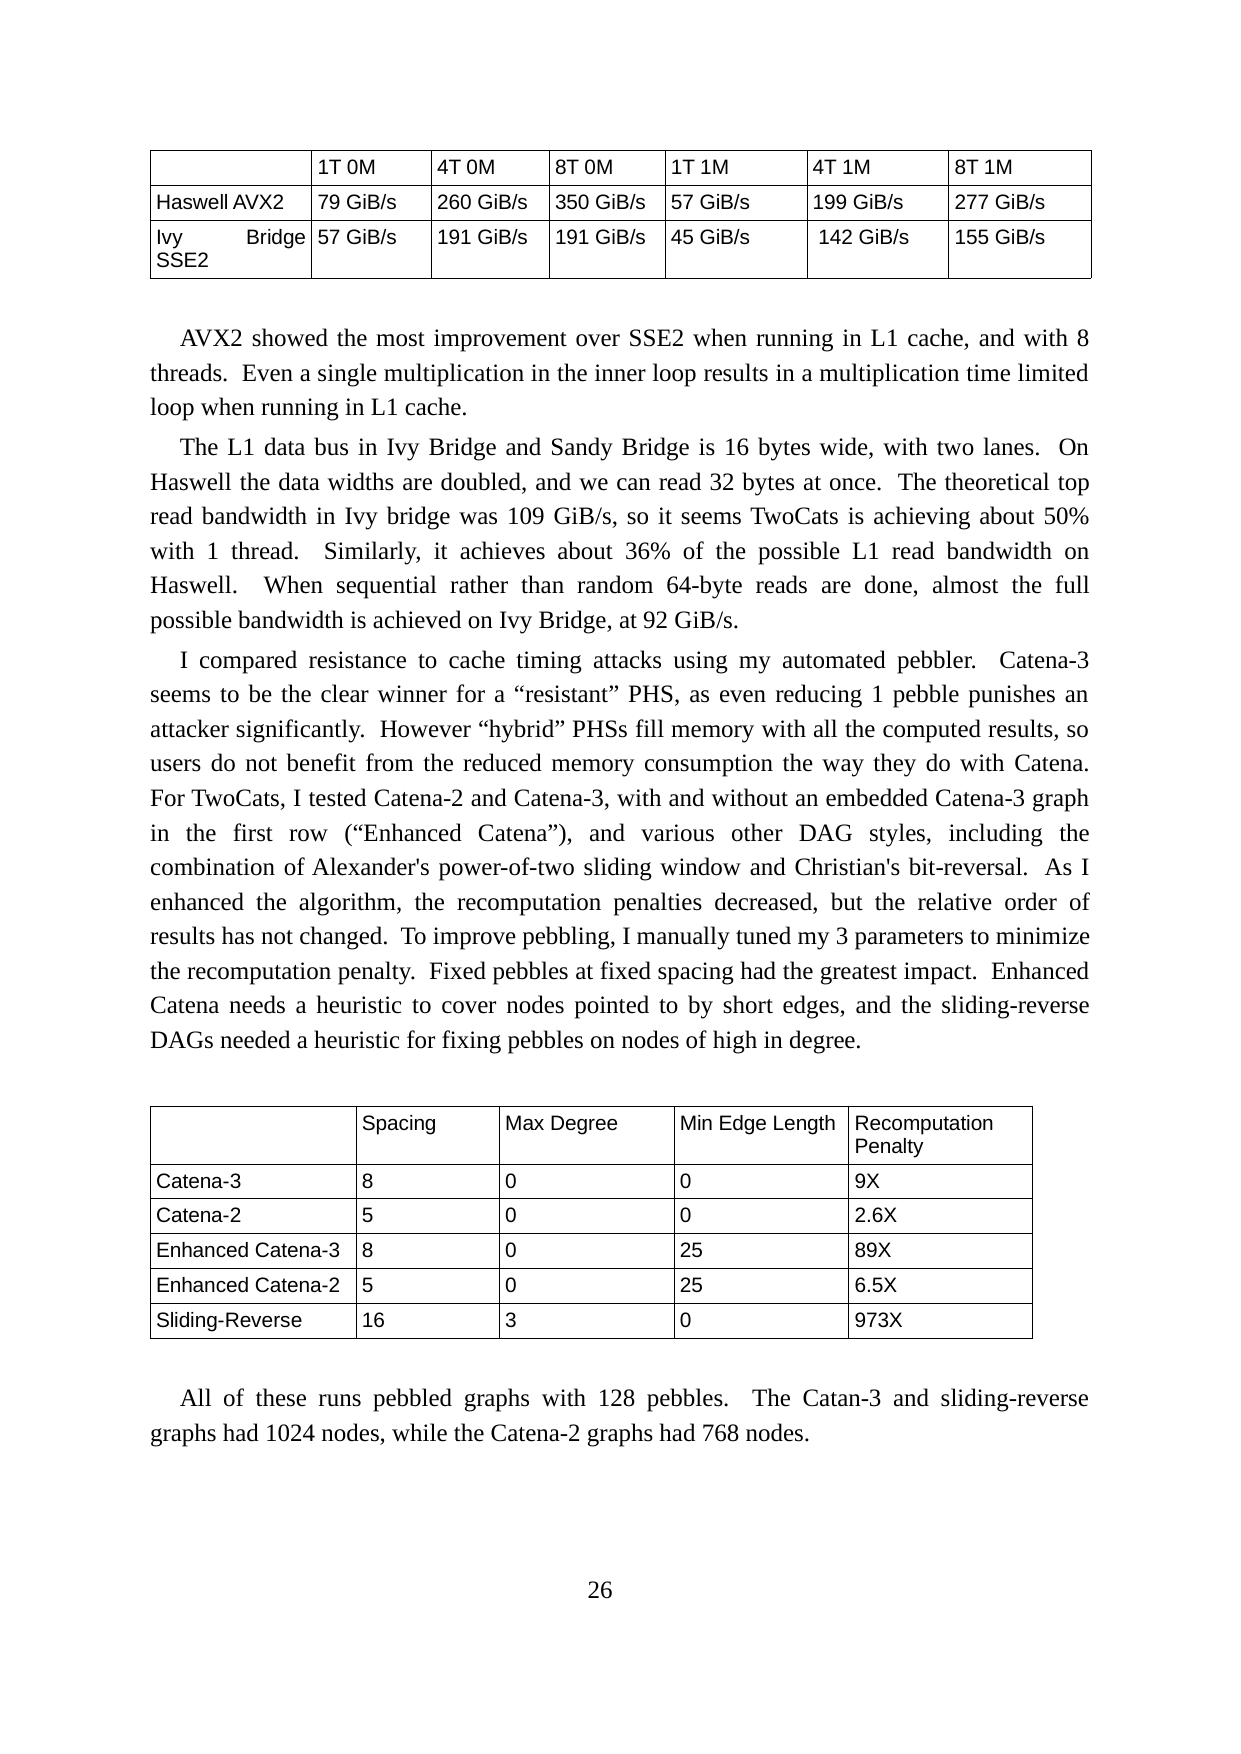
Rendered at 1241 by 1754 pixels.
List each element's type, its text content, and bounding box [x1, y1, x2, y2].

table_cell 155 GiB/s [949, 221, 1091, 278]
text AVX2 showed the most improvement over SSE2 when running in L1 cache, and with 8 threads. Even a single multiplication in the inner loop results in a multiplication time limited loop when running in L1 cache. [150, 324, 1091, 421]
table_cell 25 [675, 1234, 848, 1268]
table_cell 5 [357, 1199, 499, 1233]
table_header 1T 0M [312, 151, 431, 185]
table_cell 142 GiB/s [808, 221, 948, 278]
table_cell Ivy Bridge SSE2 [151, 221, 311, 278]
table_header 8T 1M [949, 151, 1091, 185]
table_header Spacing [357, 1107, 499, 1163]
table_header 4T 1M [808, 151, 948, 185]
table_cell 45 GiB/s [666, 221, 807, 278]
text All of these runs pebbled graphs with 128 pebbles. The Catan-3 and sliding-reverse graphs had 1024 nodes, while the Catena-2 graphs had 768 nodes. [150, 1384, 1091, 1446]
table_cell 0 [675, 1199, 848, 1233]
table_header Min Edge Length [675, 1107, 848, 1163]
table_cell 277 GiB/s [949, 186, 1091, 219]
table_header Recomputation Penalty [849, 1107, 1032, 1163]
table_cell Catena-3 [151, 1165, 356, 1198]
table_header 4T 0M [432, 151, 549, 185]
table_cell 0 [675, 1165, 848, 1198]
table_cell 0 [675, 1304, 848, 1337]
table_cell 16 [357, 1304, 499, 1337]
text The L1 data bus in Ivy Bridge and Sandy Bridge is 16 bytes wide, with two lanes. On Haswell the data widths are doubled, and we can read 32 bytes at once. The theoretical top read bandwidth in Ivy bridge was 109 GiB/s, so it seems TwoCats is achieving about 50% with 1 thread. Similarly, it achieves about 36% of the possible L1 read bandwidth on Haswell. When sequential rather than random 64-byte reads are done, almost the full possible bandwidth is achieved on Ivy Bridge, at 92 GiB/s. [150, 433, 1091, 634]
table_cell 0 [500, 1234, 674, 1268]
table_cell 3 [500, 1304, 674, 1337]
table_header [151, 1107, 356, 1163]
table_cell Sliding-Reverse [151, 1304, 356, 1337]
table_cell 0 [500, 1269, 674, 1303]
table_cell 191 GiB/s [550, 221, 665, 278]
table_header Max Degree [500, 1107, 674, 1163]
text I compared resistance to cache timing attacks using my automated pebbler. Catena-3 seems to be the clear winner for a “resistant” PHS, as even reducing 1 pebble punishes an attacker significantly. However “hybrid” PHSs fill memory with all the computed results, so users do not benefit from the reduced memory consumption the way they do with Catena. For TwoCats, I tested Catena-2 and Catena-3, with and without an embedded Catena-3 graph in the first row (“Enhanced Catena”), and various other DAG styles, including the combination of Alexander's power-of-two sliding window and Christian's bit-reversal. As I enhanced the algorithm, the recomputation penalties decreased, but the relative order of results has not changed. To improve pebbling, I manually tuned my 3 parameters to minimize the recomputation penalty. Fixed pebbles at fixed spacing had the greatest impact. Enhanced Catena needs a heuristic to cover nodes pointed to by short edges, and the sliding-reverse DAGs needed a heuristic for fixing pebbles on nodes of high in degree. [150, 646, 1091, 1054]
table_cell 25 [675, 1269, 848, 1303]
table_cell 973X [849, 1304, 1032, 1337]
table_cell Enhanced Catena-3 [151, 1234, 356, 1268]
table_header 8T 0M [550, 151, 665, 185]
table_cell 0 [500, 1199, 674, 1233]
table_cell 6.5X [849, 1269, 1032, 1303]
table_cell 57 GiB/s [312, 221, 431, 278]
table_header [151, 151, 311, 185]
table_cell 5 [357, 1269, 499, 1303]
table_cell 57 GiB/s [666, 186, 807, 219]
table_cell 9X [849, 1165, 1032, 1198]
table_cell 0 [500, 1165, 674, 1198]
table_cell 2.6X [849, 1199, 1032, 1233]
table_cell 8 [357, 1234, 499, 1268]
table_cell 79 GiB/s [312, 186, 431, 219]
table_header 1T 1M [666, 151, 807, 185]
table_cell Enhanced Catena-2 [151, 1269, 356, 1303]
table_cell 89X [849, 1234, 1032, 1268]
table_cell 8 [357, 1165, 499, 1198]
table_cell 260 GiB/s [432, 186, 549, 219]
table_cell 199 GiB/s [808, 186, 948, 219]
table_cell Catena-2 [151, 1199, 356, 1233]
table_cell Haswell AVX2 [151, 186, 311, 219]
table_cell 191 GiB/s [432, 221, 549, 278]
table_cell 350 GiB/s [550, 186, 665, 219]
